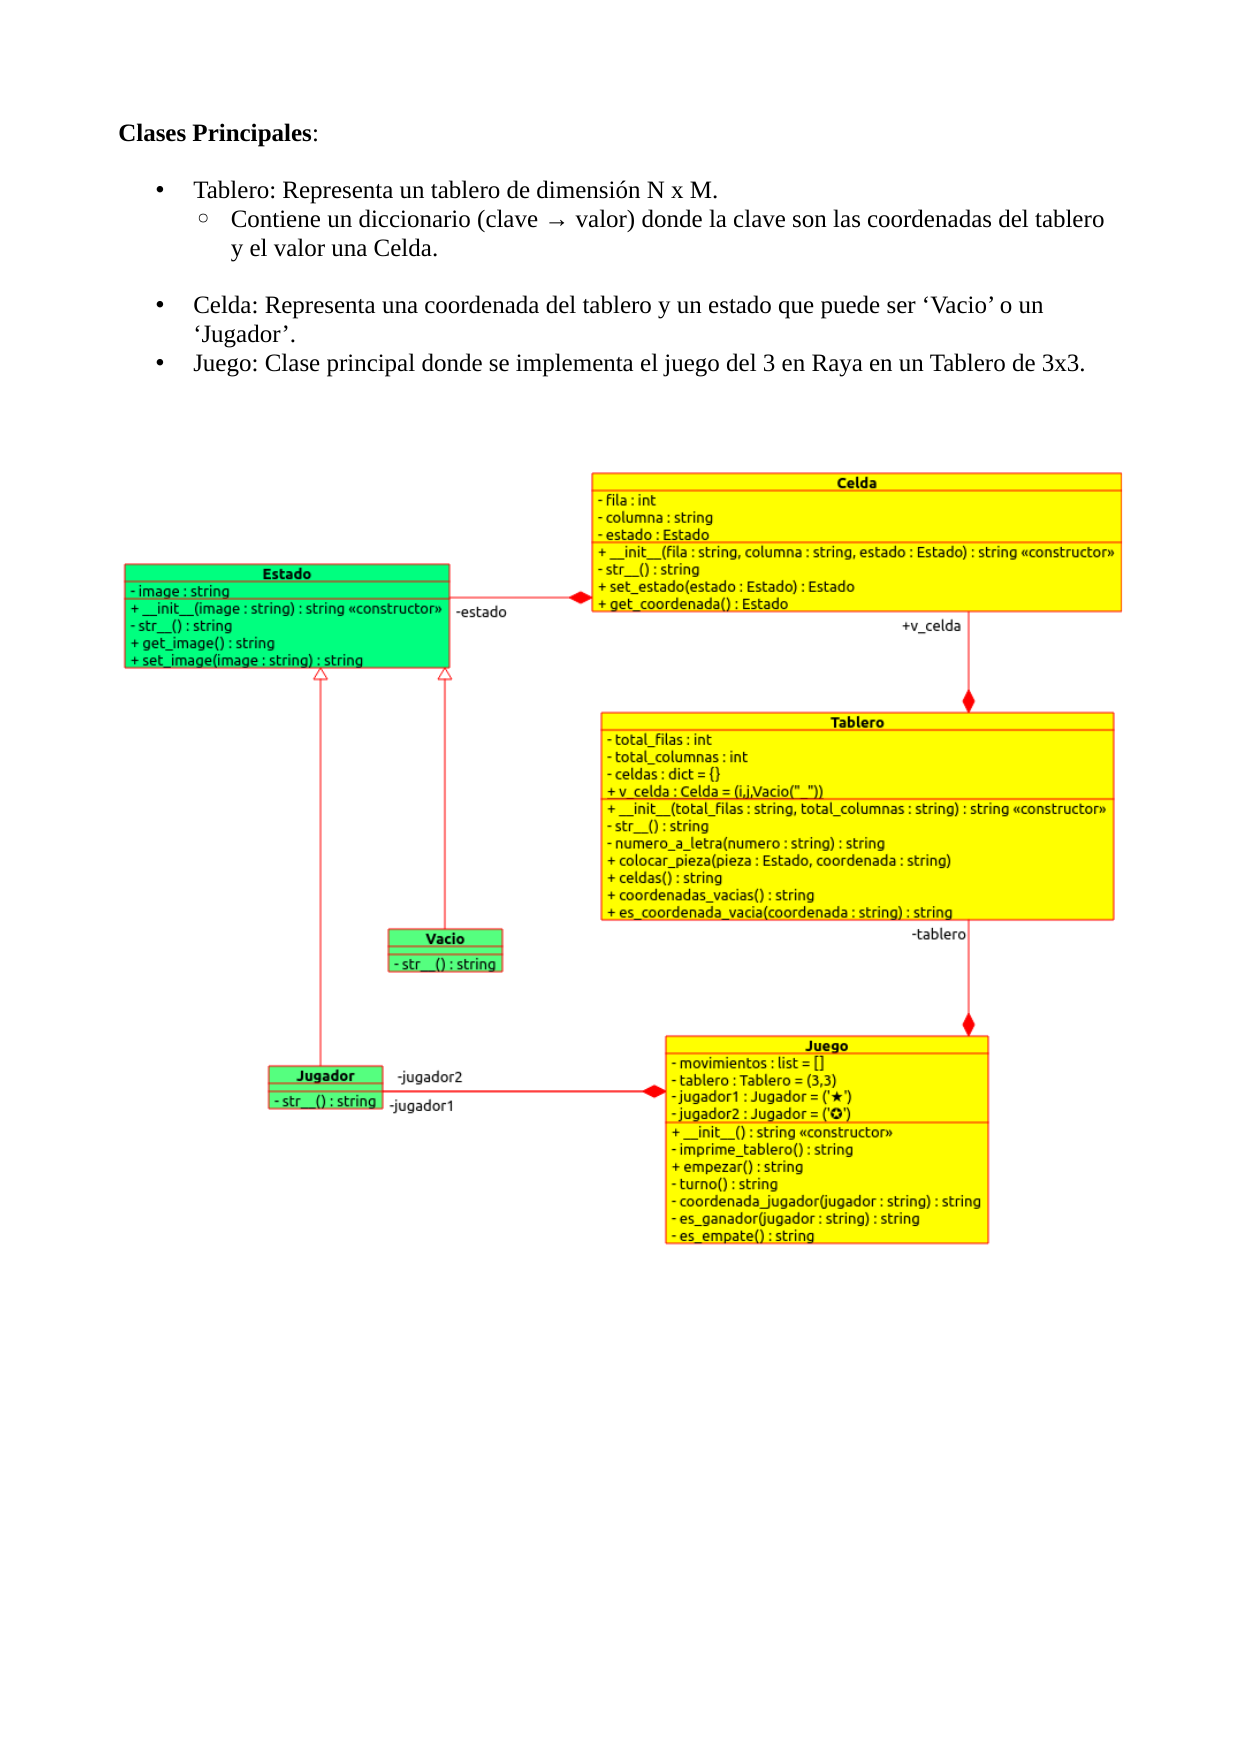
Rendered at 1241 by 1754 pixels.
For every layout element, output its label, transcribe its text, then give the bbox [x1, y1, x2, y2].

picture [118, 463, 1123, 1248]
list Tablero: Representa un tablero de dimensión N x M. [156, 176, 1122, 204]
list Contiene un diccionario (clave → valor) donde la clave son las coordenadas del tablero y el valor una Celda. [193, 204, 1122, 262]
text Clases Principales: [118, 118, 1122, 147]
list Celda: Representa una coordenada del tablero y un estado que puede ser ‘Vacio’ o un ‘Jugador’. [156, 291, 1122, 348]
list Juego: Clase principal donde se implementa el juego del 3 en Raya en un Tablero de 3x3. [156, 348, 1122, 377]
